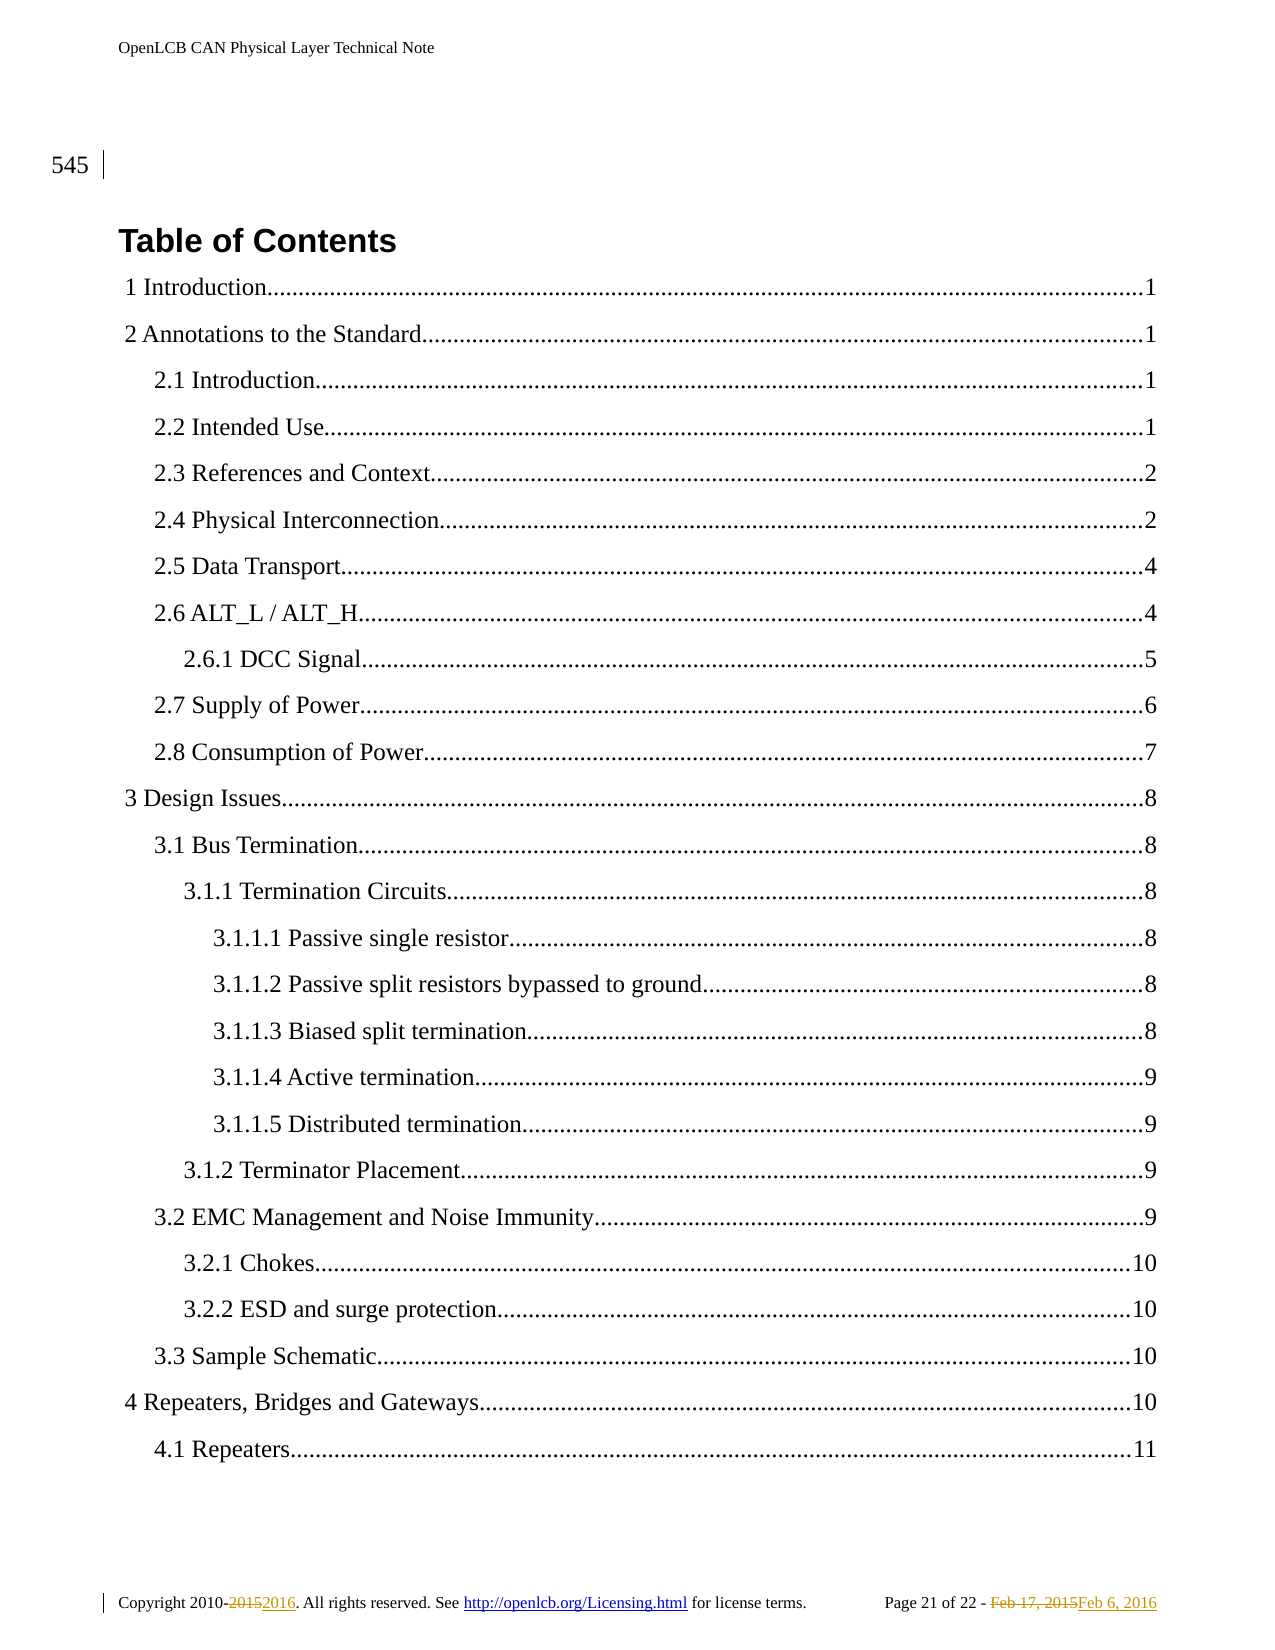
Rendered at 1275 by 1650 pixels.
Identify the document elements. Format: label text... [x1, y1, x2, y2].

text 2.6.1 DCC Signal 5 [177, 644, 1157, 673]
text 2.7 Supply of Power 6 [148, 691, 1157, 719]
text 1 Introduction 1 [118, 272, 1157, 301]
text 3.1.1.2 Passive split resistors bypassed to ground 8 [207, 969, 1157, 998]
subtitle Table of Contents [118, 221, 1157, 260]
text 2.3 References and Context 2 [148, 458, 1157, 487]
text 2.8 Consumption of Power 7 [148, 737, 1157, 766]
text 2.1 Introduction 1 [148, 365, 1157, 394]
text 3.2.1 Chokes 10 [177, 1248, 1157, 1277]
text 2.4 Physical Interconnection 2 [148, 505, 1157, 533]
text 2 Annotations to the Standard 1 [118, 319, 1157, 348]
text 3.1.1 Termination Circuits 8 [177, 876, 1157, 905]
text 2.2 Intended Use 1 [148, 412, 1157, 441]
text 3.1.1.1 Passive single resistor 8 [207, 923, 1157, 952]
text 3.1.1.3 Biased split termination 8 [207, 1016, 1157, 1044]
text 4 Repeaters, Bridges and Gateways 10 [118, 1387, 1157, 1416]
text 3.1 Bus Termination 8 [148, 830, 1157, 859]
text 2.5 Data Transport 4 [148, 551, 1157, 580]
text 3.2 EMC Management and Noise Immunity 9 [148, 1202, 1157, 1230]
text 4.1 Repeaters 11 [148, 1434, 1157, 1463]
text 3.2.2 ESD and surge protection 10 [177, 1294, 1157, 1323]
text 3.3 Sample Schematic 10 [148, 1341, 1157, 1370]
text 3.1.1.4 Active termination 9 [207, 1062, 1157, 1091]
text 2.6 ALT_L / ALT_H 4 [148, 598, 1157, 626]
text 3.1.2 Terminator Placement 9 [177, 1155, 1157, 1184]
text 3.1.1.5 Distributed termination 9 [207, 1109, 1157, 1137]
text 3 Design Issues 8 [118, 783, 1157, 812]
